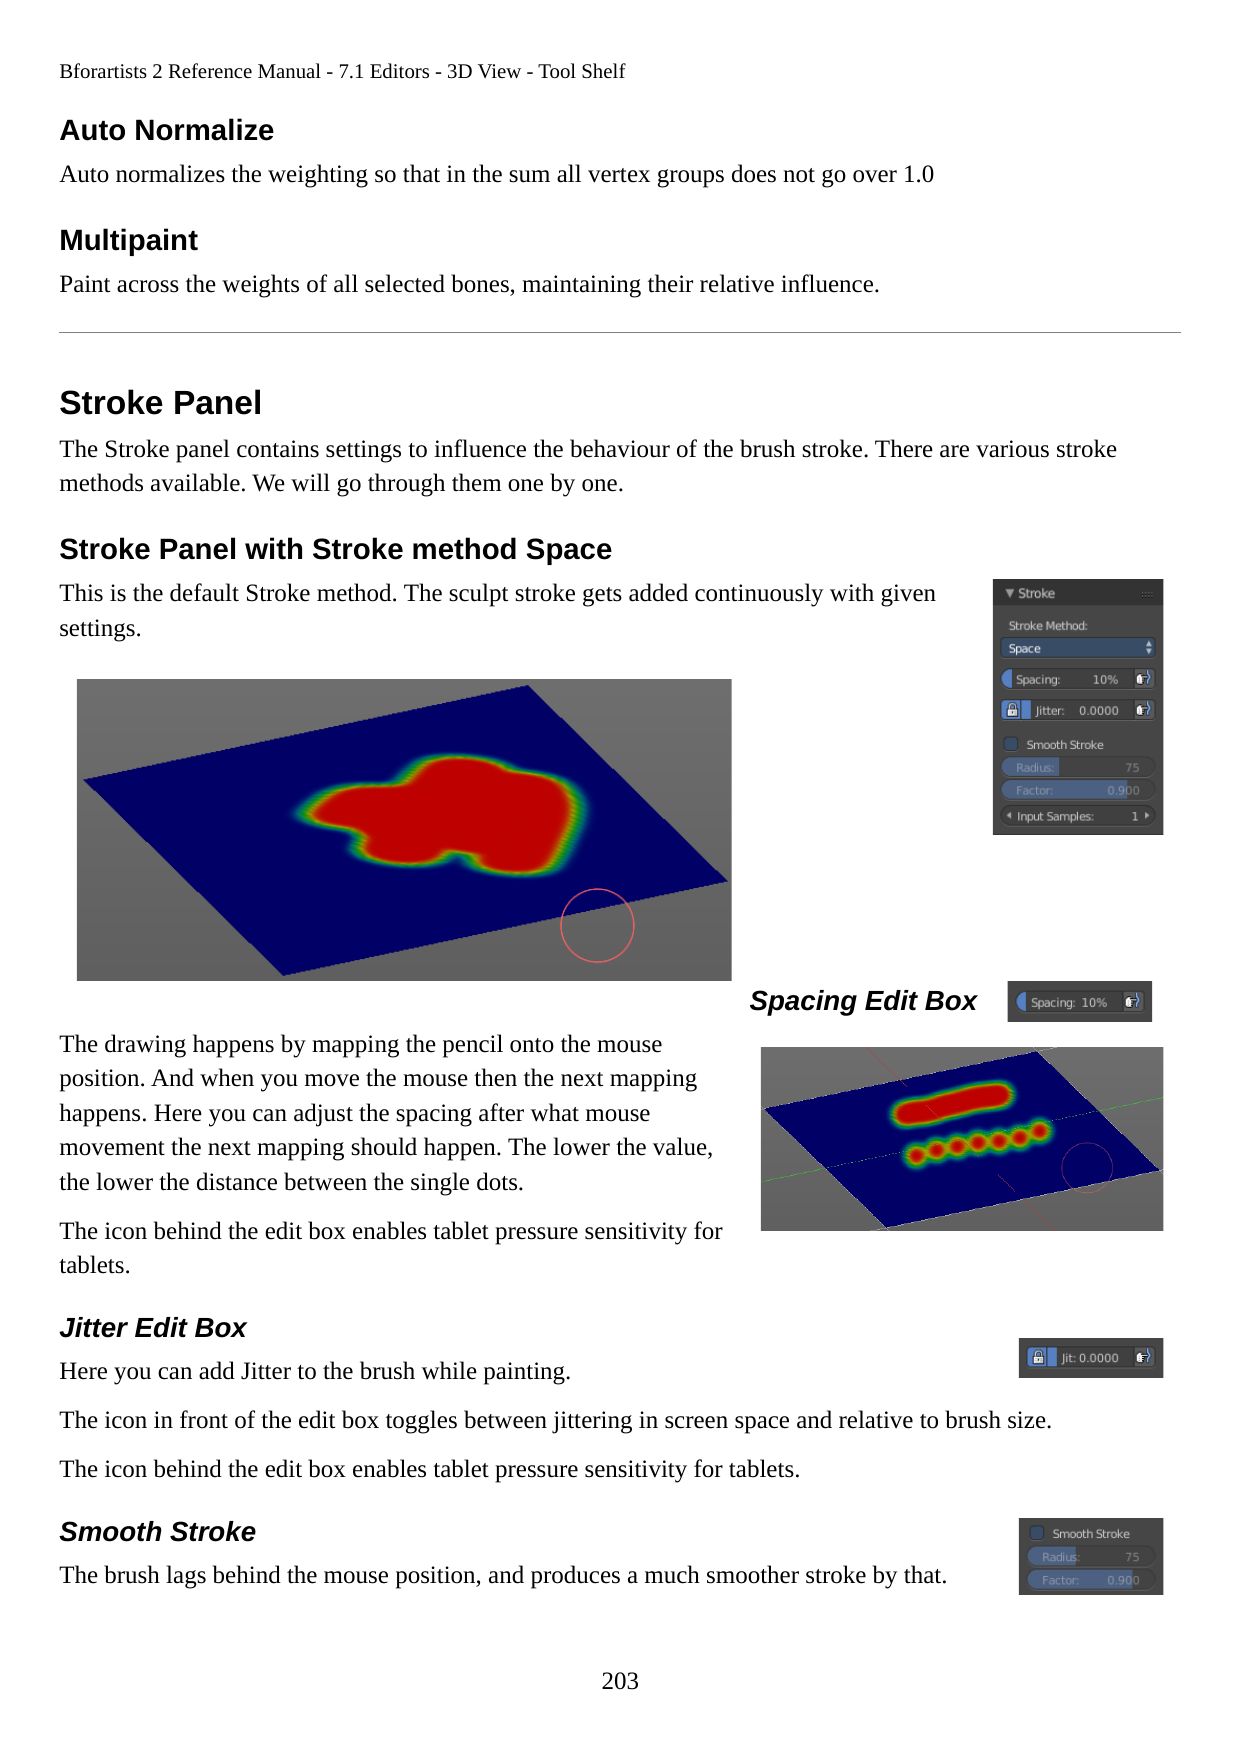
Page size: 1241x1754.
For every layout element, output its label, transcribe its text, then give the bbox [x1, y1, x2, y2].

subtitle Stroke Panel with Stroke method Space [59, 532, 1181, 566]
subtitle Spacing Edit Box [59, 984, 1007, 1016]
subtitle Multipaint [59, 222, 1181, 256]
text Here you can add Jitter to the brush while painting. [59, 1356, 1181, 1385]
text This is the default Stroke method. The sculpt stroke gets added continuously with given settings. [59, 578, 1181, 642]
text Paint across the weights of all selected bones, maintaining their relative influence. [59, 269, 1181, 297]
picture [992, 579, 1164, 835]
subtitle Smooth Stroke [59, 1516, 1181, 1548]
picture [1018, 1518, 1164, 1595]
picture [760, 1047, 1164, 1231]
picture [76, 679, 732, 981]
text The icon behind the edit box enables tablet pressure sensitivity for tablets. [59, 1216, 1181, 1279]
subtitle Auto Normalize [59, 113, 1181, 146]
picture [1018, 1338, 1164, 1378]
text The brush lags behind the mouse position, and produces a much smoother stroke by that. [59, 1560, 1018, 1589]
subtitle Stroke Panel [59, 383, 1181, 421]
text The drawing happens by mapping the pencil onto the mouse position. And when you move the mouse then the next mapping happens. Here you can adjust the spacing after what mouse movement the next mapping should happen. The lower the value, the lower the distance between the single dots. [59, 1029, 1181, 1195]
picture [1007, 981, 1153, 1022]
subtitle [1153, 984, 1181, 1016]
text The Stroke panel contains settings to influence the behaviour of the brush stroke. There are various stroke methods available. We will go through them one by one. [59, 434, 1181, 497]
text The icon in front of the edit box toggles between jittering in screen space and relative to brush size. [59, 1405, 1181, 1434]
text Auto normalizes the weighting so that in the sum all vertex groups does not go over 1.0 [59, 159, 1181, 188]
subtitle Jitter Edit Box [59, 1312, 1181, 1344]
text The icon behind the edit box enables tablet pressure sensitivity for tablets. [59, 1454, 1181, 1483]
